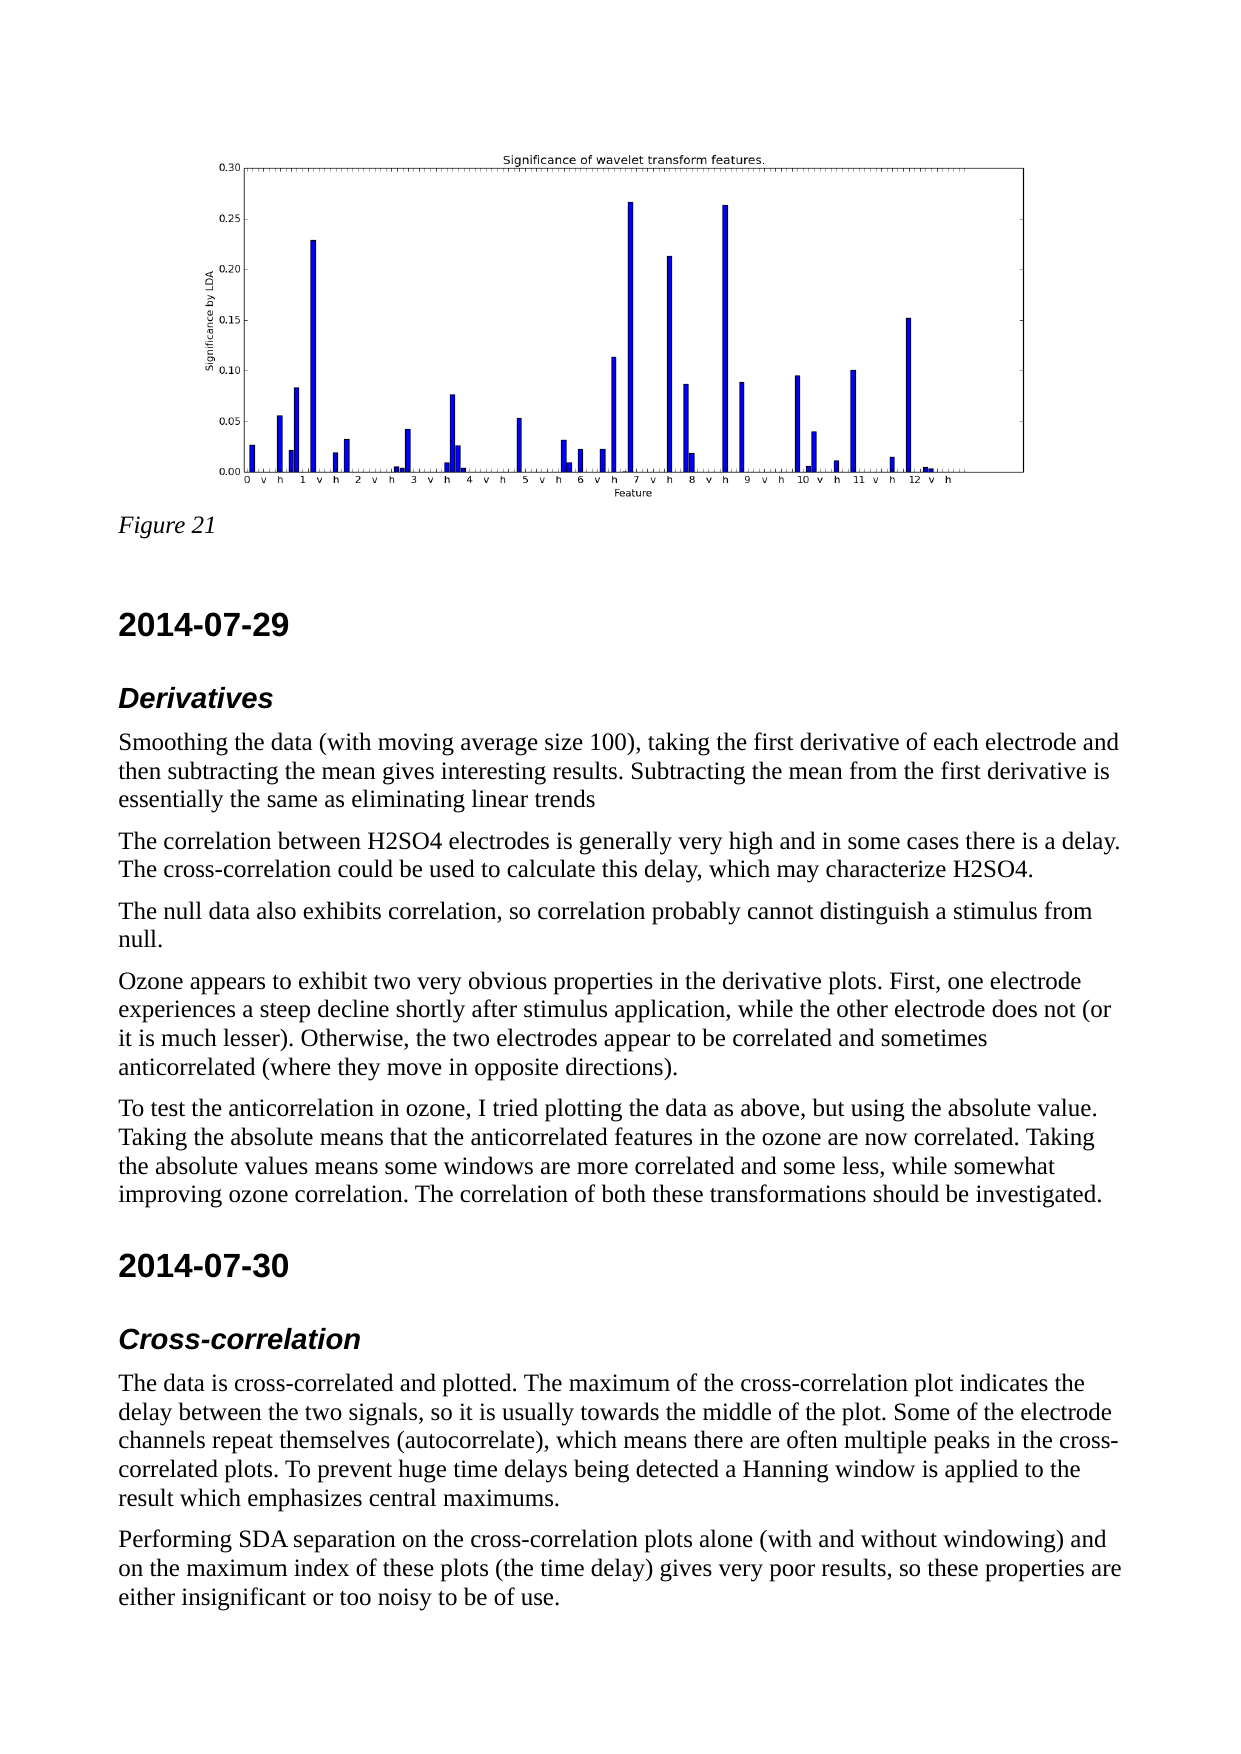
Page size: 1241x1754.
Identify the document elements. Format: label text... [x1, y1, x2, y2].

text To test the anticorrelation in ozone, I tried plotting the data as above, but using the absolute value. Taking the absolute means that the anticorrelated features in the ozone are now correlated. Taking the absolute values means some windows are more correlated and some less, while somewhat improving ozone correlation. The correlation of both these transformations should be investigated. [118, 1093, 1122, 1208]
text Ozone appears to exhibit two very obvious properties in the derivative plots. First, one electrode experiences a steep decline shortly after stimulus application, while the other electrode does not (or it is much lesser). Otherwise, the two electrodes appear to be correlated and sometimes anticorrelated (where they move in opposite directions). [118, 966, 1122, 1081]
text The data is cross-correlated and plotted. The maximum of the cross-correlation plot indicates the delay between the two signals, so it is usually towards the middle of the plot. Some of the electrode channels repeat themselves (autocorrelate), which means there are often multiple peaks in the cross-correlated plots. To prevent huge time delays being detected a Hanning window is applied to the result which emphasizes central maximums. [118, 1368, 1122, 1512]
text Figure 21 [118, 510, 1122, 539]
text Performing SDA separation on the cross-correlation plots alone (with and without windowing) and on the maximum index of these plots (the time delay) gives very poor results, so these properties are either insignificant or too noisy to be of use. [118, 1524, 1122, 1611]
subtitle 2014-07-29 [118, 605, 1122, 643]
text Smoothing the data (with moving average size 100), taking the first derivative of each electrode and then subtracting the mean gives interesting results. Subtracting the mean from the first derivative is essentially the same as eliminating linear trends [118, 727, 1122, 813]
subtitle Cross-correlation [118, 1322, 1122, 1356]
picture [118, 130, 1123, 510]
subtitle Derivatives [118, 681, 1122, 714]
subtitle 2014-07-30 [118, 1246, 1122, 1284]
text The correlation between H2SO4 electrodes is generally very high and in some cases there is a delay. The cross-correlation could be used to calculate this delay, which may characterize H2SO4. [118, 826, 1122, 883]
text The null data also exhibits correlation, so correlation probably cannot distinguish a stimulus from null. [118, 896, 1122, 953]
